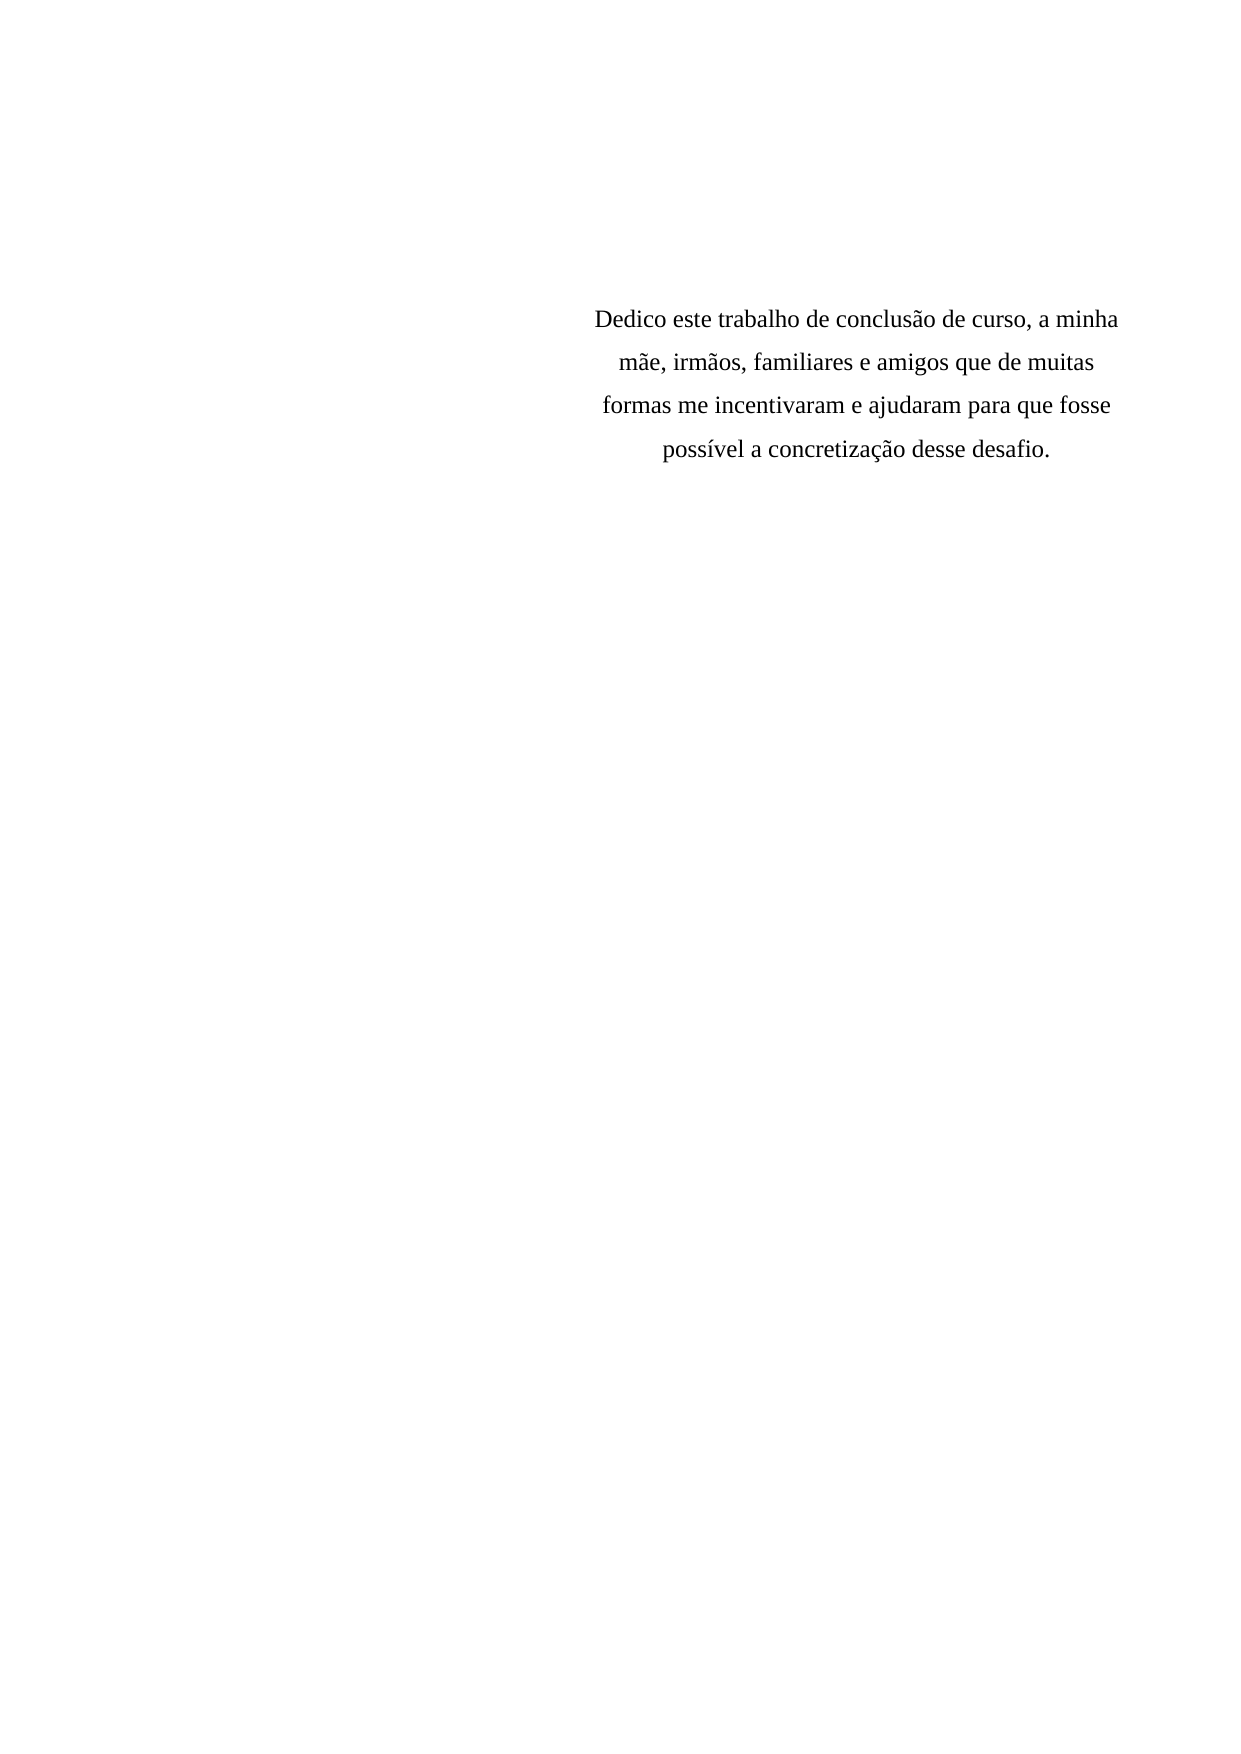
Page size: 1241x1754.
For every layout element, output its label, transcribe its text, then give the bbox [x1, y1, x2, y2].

text Dedico este trabalho de conclusão de curso, a minha mãe, irmãos, familiares e amigos que de muitas formas me incentivaram e ajudaram para que fosse possível a concretização desse desafio. [591, 304, 1122, 462]
